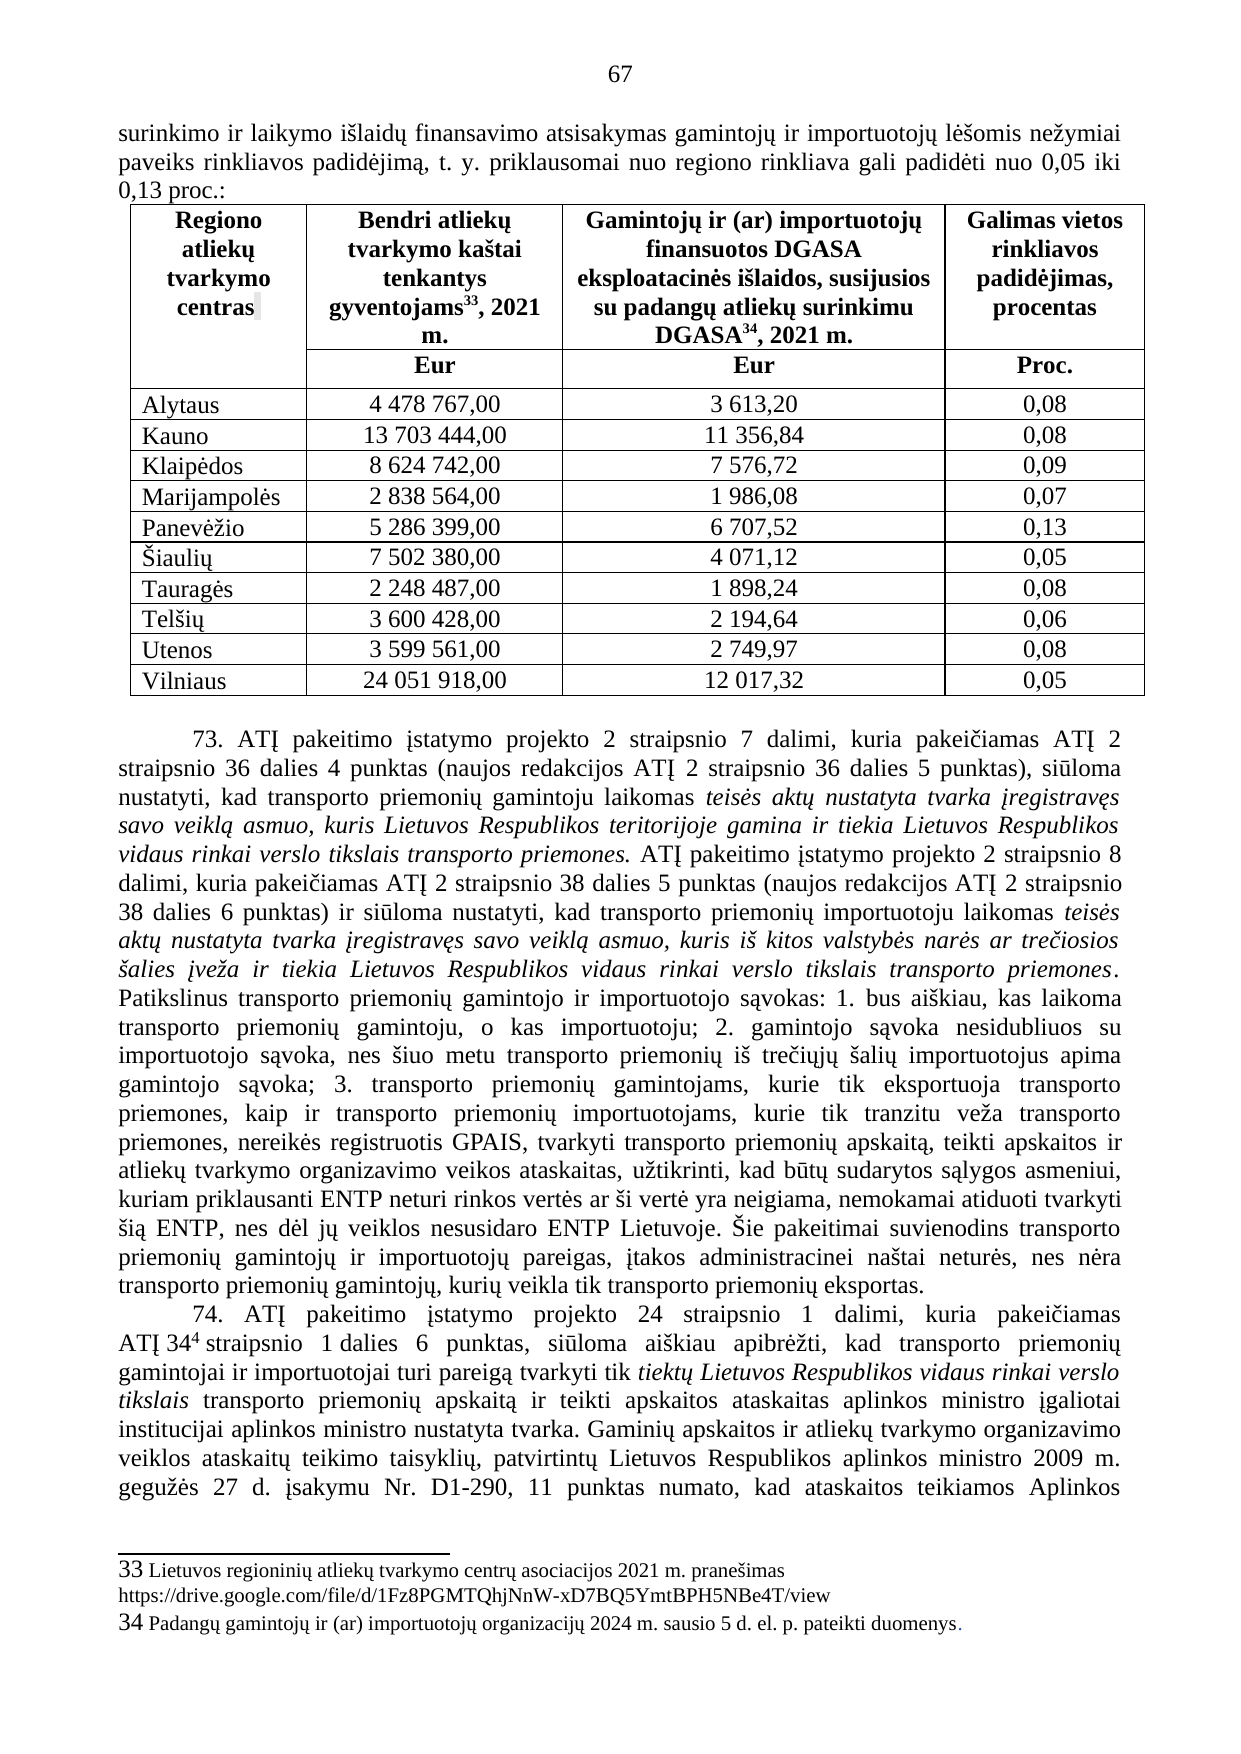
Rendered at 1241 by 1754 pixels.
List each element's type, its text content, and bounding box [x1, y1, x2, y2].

table_cell 0,06 [946, 604, 1144, 633]
table_cell 6 707,52 [563, 512, 944, 541]
table_cell 2 194,64 [563, 604, 944, 633]
table_cell Utenos [131, 634, 306, 664]
table_cell Marijampolės [131, 481, 306, 511]
text surinkimo ir laikymo išlaidų finansavimo atsisakymas gamintojų ir importuotojų lėšomis nežymiai paveiks rinkliavos padidėjimą, t. y. priklausomai nuo regiono rinkliava gali padidėti nuo 0,05 iki 0,13 proc.: [118, 118, 1122, 204]
table_cell Proc. [946, 350, 1144, 388]
table_cell Kauno [131, 420, 306, 449]
table_cell 0,08 [946, 389, 1144, 419]
table_cell Alytaus [131, 389, 306, 419]
table_header Galimas vietos rinkliavos padidėjimas, procentas [946, 205, 1144, 349]
table_cell 0,08 [946, 420, 1144, 449]
table_cell 0,13 [946, 512, 1144, 541]
table_cell 4 478 767,00 [307, 389, 562, 419]
text 74. ATĮ pakeitimo įstatymo projekto 24 straipsnio 1 dalimi, kuria pakeičiamas ATĮ 344 straipsnio 1 dalies 6 punktas, siūloma aiškiau apibrėžti, kad transporto priemonių gamintojai ir importuotojai turi pareigą tvarkyti tik tiektų Lietuvos Respublikos vidaus rinkai verslo tikslais transporto priemonių apskaitą ir teikti apskaitos ataskaitas aplinkos ministro įgaliotai institucijai aplinkos ministro nustatyta tvarka. Gaminių apskaitos ir atliekų tvarkymo organizavimo veiklos ataskaitų teikimo taisyklių, patvirtintų Lietuvos Respublikos aplinkos ministro 2009 m. gegužės 27 d. įsakymu Nr. D1-290, 11 punktas numato, kad ataskaitos teikiamos Aplinkos [118, 1299, 1122, 1501]
table_cell 0,09 [946, 451, 1144, 480]
table_cell 5 286 399,00 [307, 512, 562, 541]
table_cell 1 986,08 [563, 481, 944, 511]
table_cell Eur [563, 350, 944, 388]
table_cell 3 600 428,00 [307, 604, 562, 633]
table_cell 12 017,32 [563, 665, 944, 694]
table_cell Vilniaus [131, 665, 306, 694]
table_cell 8 624 742,00 [307, 451, 562, 480]
text 73. ATĮ pakeitimo įstatymo projekto 2 straipsnio 7 dalimi, kuria pakeičiamas ATĮ 2 straipsnio 36 dalies 4 punktas (naujos redakcijos ATĮ 2 straipsnio 36 dalies 5 punktas), siūloma nustatyti, kad transporto priemonių gamintoju laikomas teisės aktų nustatyta tvarka įregistravęs savo veiklą asmuo, kuris Lietuvos Respublikos teritorijoje gamina ir tiekia Lietuvos Respublikos vidaus rinkai verslo tikslais transporto priemones. ATĮ pakeitimo įstatymo projekto 2 straipsnio 8 dalimi, kuria pakeičiamas ATĮ 2 straipsnio 38 dalies 5 punktas (naujos redakcijos ATĮ 2 straipsnio 38 dalies 6 punktas) ir siūloma nustatyti, kad transporto priemonių importuotoju laikomas teisės aktų nustatyta tvarka įregistravęs savo veiklą asmuo, kuris iš kitos valstybės narės ar trečiosios šalies įveža ir tiekia Lietuvos Respublikos vidaus rinkai verslo tikslais transporto priemones. Patikslinus transporto priemonių gamintojo ir importuotojo sąvokas: 1. bus aiškiau, kas laikoma transporto priemonių gamintoju, o kas importuotoju; 2. gamintojo sąvoka nesidubliuos su importuotojo sąvoka, nes šiuo metu transporto priemonių iš trečiųjų šalių importuotojus apima gamintojo sąvoka; 3. transporto priemonių gamintojams, kurie tik eksportuoja transporto priemones, kaip ir transporto priemonių importuotojams, kurie tik tranzitu veža transporto priemones, nereikės registruotis GPAIS, tvarkyti transporto priemonių apskaitą, teikti apskaitos ir atliekų tvarkymo organizavimo veikos ataskaitas, užtikrinti, kad būtų sudarytos sąlygos asmeniui, kuriam priklausanti ENTP neturi rinkos vertės ar ši vertė yra neigiama, nemokamai atiduoti tvarkyti šią ENTP, nes dėl jų veiklos nesusidaro ENTP Lietuvoje. Šie pakeitimai suvienodins transporto priemonių gamintojų ir importuotojų pareigas, įtakos administracinei naštai neturės, nes nėra transporto priemonių gamintojų, kurių veikla tik transporto priemonių eksportas. [118, 724, 1122, 1299]
table_cell 7 502 380,00 [307, 543, 562, 572]
table_cell Šiaulių [131, 543, 306, 572]
table_cell Eur [307, 350, 562, 388]
table_header Gamintojų ir (ar) importuotojų finansuotos DGASA eksploatacinės išlaidos, susijusios su padangų atliekų surinkimu DGASA, 2021 m. [563, 205, 944, 349]
table_cell Panevėžio [131, 512, 306, 541]
table_cell 0,08 [946, 634, 1144, 664]
table_cell 7 576,72 [563, 451, 944, 480]
table_cell Tauragės [131, 573, 306, 603]
table_cell 0,07 [946, 481, 1144, 511]
table_cell 2 749,97 [563, 634, 944, 664]
table_cell Telšių [131, 604, 306, 633]
table_cell 11 356,84 [563, 420, 944, 449]
table_cell 13 703 444,00 [307, 420, 562, 449]
table_cell 1 898,24 [563, 573, 944, 603]
table_cell 3 599 561,00 [307, 634, 562, 664]
table_cell 24 051 918,00 [307, 665, 562, 694]
table_cell 0,08 [946, 573, 1144, 603]
table_cell Klaipėdos [131, 451, 306, 480]
table_cell 2 248 487,00 [307, 573, 562, 603]
table_cell 0,05 [946, 543, 1144, 572]
table_cell 3 613,20 [563, 389, 944, 419]
table_cell 4 071,12 [563, 543, 944, 572]
table_header Regiono atliekų tvarkymo centras [131, 205, 306, 388]
table_cell 2 838 564,00 [307, 481, 562, 511]
table_cell 0,05 [946, 665, 1144, 694]
table_header Bendri atliekų tvarkymo kaštai tenkantys gyventojams, 2021 m. [307, 205, 562, 349]
